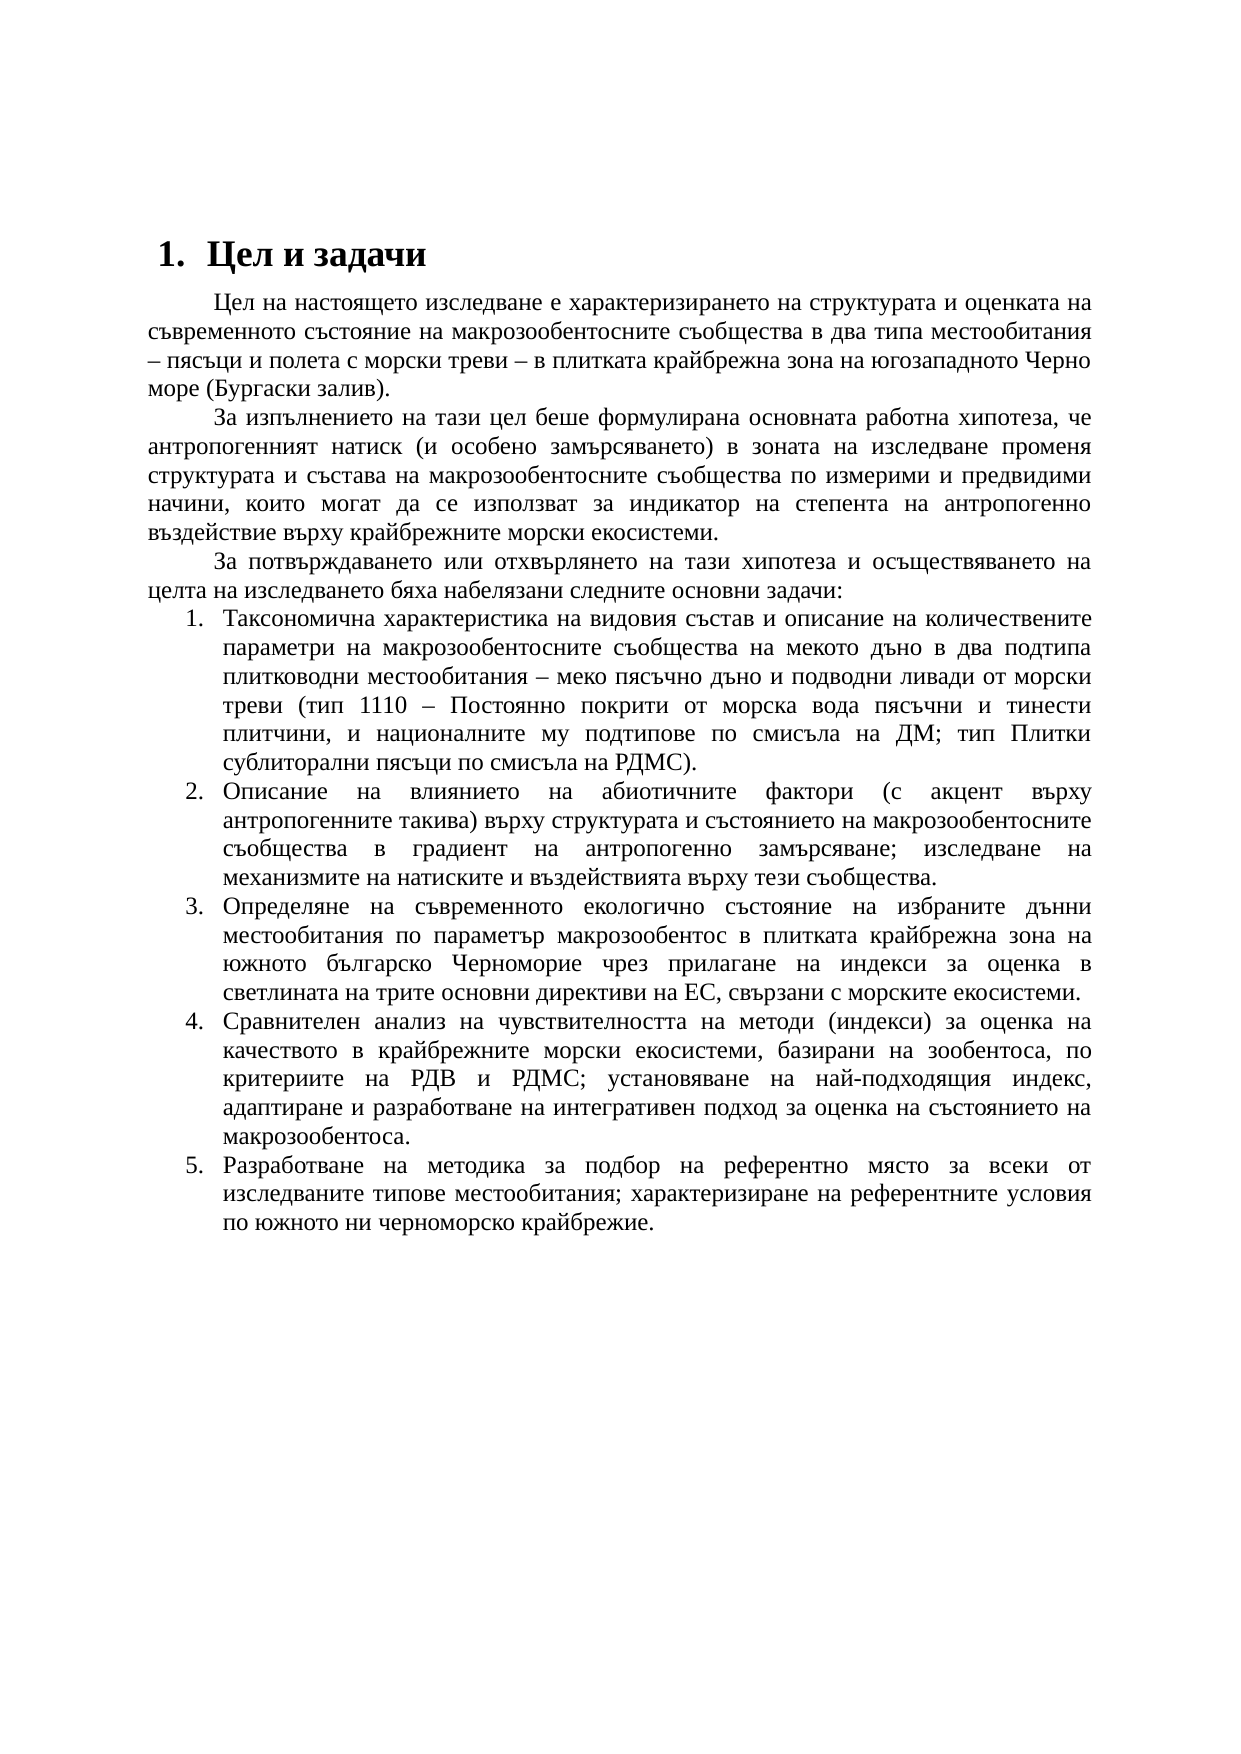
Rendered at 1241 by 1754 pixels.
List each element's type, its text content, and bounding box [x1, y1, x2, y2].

text Цел на настоящето изследване е характеризирането на структурата и оценката на съвременното състояние на макрозообентосните съобщества в два типа местообитания – пясъци и полета с морски треви – в плитката крайбрежна зона на югозападното Черно море (Бургаски залив). [148, 287, 1093, 402]
text За потвърждаването или отхвърлянето на тази хипотеза и осъществяването на целта на изследването бяха набелязани следните основни задачи: [148, 546, 1093, 603]
list Разработване на методика за подбор на референтно място за всеки от изследваните типове местообитания; характеризиране на референтните условия по южното ни черноморско крайбрежие. [185, 1150, 1093, 1236]
subtitle Цел и задачи [185, 232, 1093, 275]
list Сравнителен анализ на чувствителността на методи (индекси) за оценка на качеството в крайбрежните морски екосистеми, базирани на зообентоса, по критериите на РДВ и РДМС; установяване на най-подходящия индекс, адаптиране и разработване на интегративен подход за оценка на състоянието на макрозообентоса. [185, 1006, 1093, 1150]
list Определяне на съвременното екологично състояние на избраните дънни местообитания по параметър макрозообентос в плитката крайбрежна зона на южното българско Черноморие чрез прилагане на индекси за оценка в светлината на трите основни директиви на ЕС, свързани с морските екосистеми. [185, 891, 1093, 1006]
list Описание на влиянието на абиотичните фактори (с акцент върху антропогенните такива) върху структурата и състоянието на макрозообентосните съобщества в градиент на антропогенно замърсяване; изследване на механизмите на натиските и въздействията върху тези съобщества. [185, 776, 1093, 891]
text За изпълнението на тази цел беше формулирана основната работна хипотеза, че антропогенният натиск (и особено замърсяването) в зоната на изследване променя структурата и състава на макрозообентосните съобщества по измерими и предвидими начини, които могат да се използват за индикатор на степента на антропогенно въздействие върху крайбрежните морски екосистеми. [148, 402, 1093, 546]
list Таксономична характеристика на видовия състав и описание на количествените параметри на макрозообентосните съобщества на мекото дъно в два подтипа плитководни местообитания – меко пясъчно дъно и подводни ливади от морски треви (тип 1110 – Постоянно покрити от морска вода пясъчни и тинести плитчини, и националните му подтипове по смисъла на ДМ; тип Плитки сублиторални пясъци по смисъла на РДМС). [185, 603, 1093, 776]
